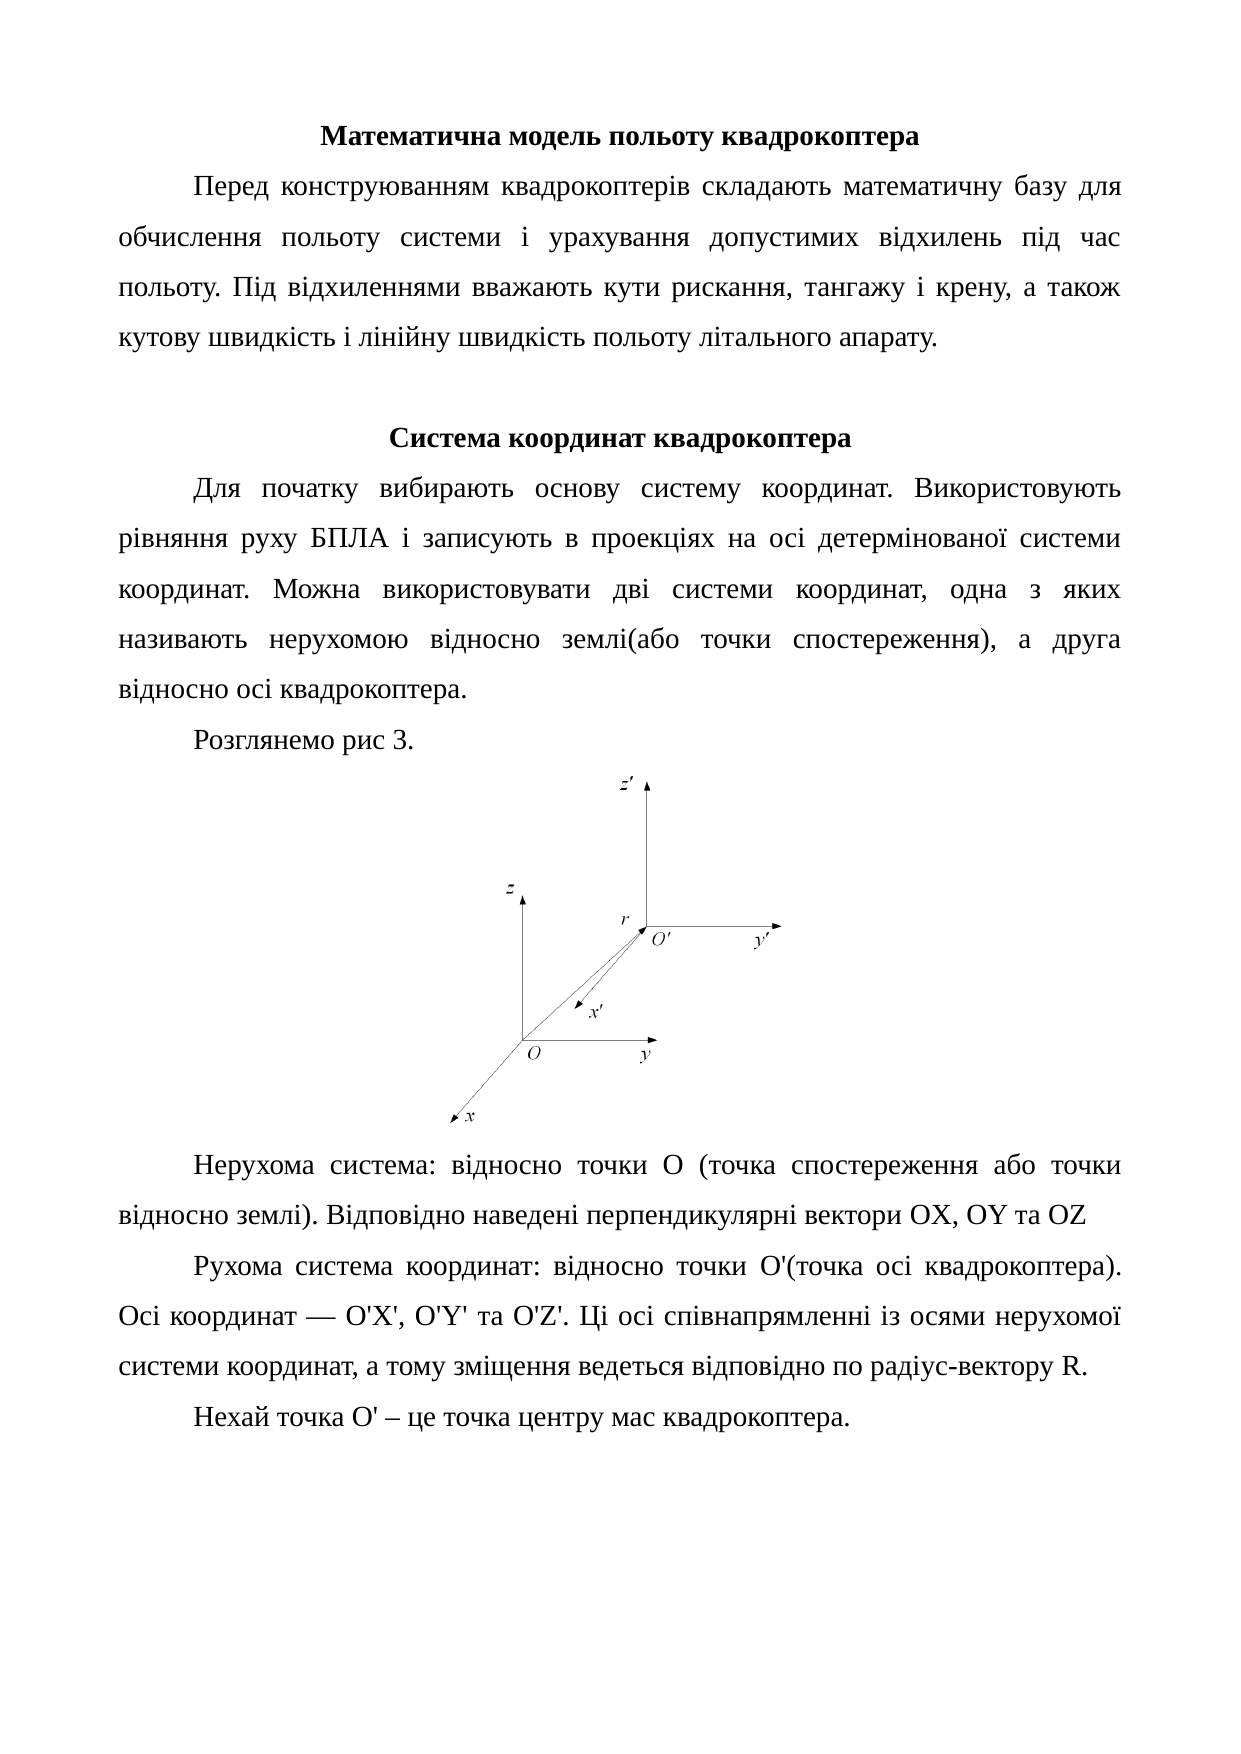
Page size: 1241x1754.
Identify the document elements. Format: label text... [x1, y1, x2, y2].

text Нерухома система: відносно точки О (точка спостереження або точки відносно землі). Відповідно наведені перпендикулярні вектори OX, OY та OZ [118, 1147, 1122, 1231]
text Для початку вибирають основу систему координат. Використовують рівняння руху БПЛА і записують в проекціях на осі детермінованої системи координат. Можна використовувати дві системи координат, одна з яких називають нерухомою відносно землі(або точки спостереження), а друга відносно осі квадрокоптера. [118, 470, 1122, 705]
text Перед конструюванням квадрокоптерів складають математичну базу для обчислення польоту системи і урахування допустимих відхилень під час польоту. Під відхиленнями вважають кути рискання, тангажу і крену, а також кутову швидкість і лінійну швидкість польоту літального апарату. [118, 168, 1122, 353]
text Нехай точка O' – це точка центру мас квадрокоптера. [118, 1399, 1122, 1432]
text Математична модель польоту квадрокоптера [118, 118, 1122, 152]
text Розглянемо рис 3. [118, 722, 1122, 755]
text Рухома система координат: відносно точки O'(точка осі квадрокоптера). Осі координат — O'X', O'Y' та O'Z'. Ці осі співнапрямленні із осями нерухомої системи координат, а тому зміщення ведеться відповідно по радіус-вектору R. [118, 1248, 1122, 1382]
text Система координат квадрокоптера [118, 420, 1122, 453]
